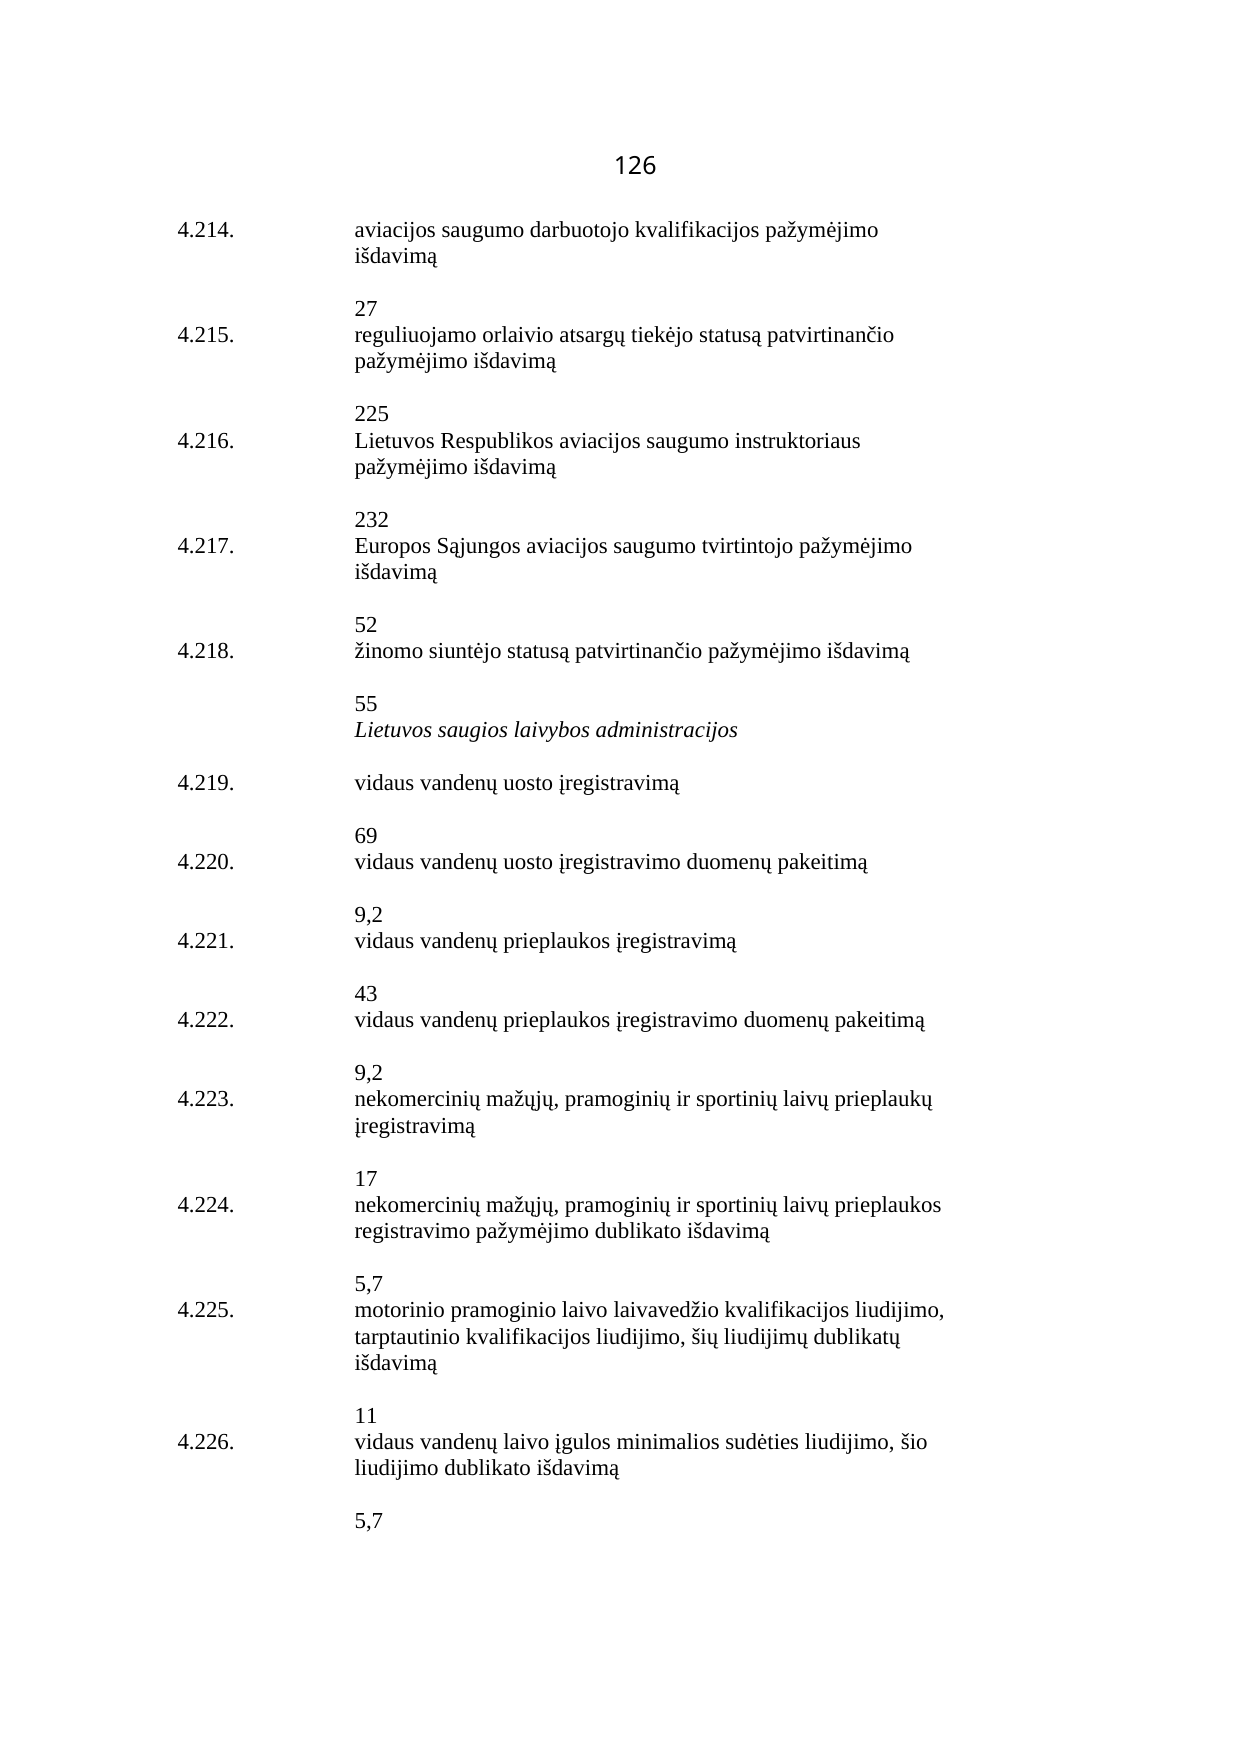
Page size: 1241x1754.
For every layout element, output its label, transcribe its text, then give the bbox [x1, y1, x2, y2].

text 4.215. reguliuojamo orlaivio atsargų tiekėjo statusą patvirtinančio [177, 321, 945, 348]
text 4.218. žinomo siuntėjo statusą patvirtinančio pažymėjimo išdavimą 55 [177, 637, 945, 717]
text išdavimą 11 [354, 1349, 945, 1428]
text įregistravimą 17 [354, 1112, 945, 1191]
text tarptautinio kvalifikacijos liudijimo, šių liudijimų dublikatų [354, 1323, 945, 1349]
text 4.220. vidaus vandenų uosto įregistravimo duomenų pakeitimą 9,2 [177, 848, 945, 927]
text išdavimą 52 [354, 558, 945, 637]
text 4.222. vidaus vandenų prieplaukos įregistravimo duomenų pakeitimą 9,2 [177, 1006, 945, 1086]
text 4.214. aviacijos saugumo darbuotojo kvalifikacijos pažymėjimo išdavimą 27 [177, 216, 945, 321]
text 4.216. Lietuvos Respublikos aviacijos saugumo instruktoriaus [177, 427, 945, 453]
text 4.217. Europos Sąjungos aviacijos saugumo tvirtintojo pažymėjimo [177, 532, 945, 558]
text 4.221. vidaus vandenų prieplaukos įregistravimą 43 [177, 927, 945, 1006]
text liudijimo dublikato išdavimą 5,7 [354, 1454, 945, 1533]
text pažymėjimo išdavimą 225 [354, 348, 945, 427]
text pažymėjimo išdavimą 232 [354, 453, 945, 532]
text 4.223. nekomercinių mažųjų, pramoginių ir sportinių laivų prieplaukų [177, 1086, 945, 1112]
text Lietuvos saugios laivybos administracijos [354, 717, 945, 769]
text 4.226. vidaus vandenų laivo įgulos minimalios sudėties liudijimo, šio [177, 1428, 945, 1454]
text 4.219. vidaus vandenų uosto įregistravimą 69 [177, 769, 945, 848]
text 4.225. motorinio pramoginio laivo laivavedžio kvalifikacijos liudijimo, [177, 1296, 945, 1323]
text 4.224. nekomercinių mažųjų, pramoginių ir sportinių laivų prieplaukos [177, 1191, 945, 1217]
text registravimo pažymėjimo dublikato išdavimą 5,7 [354, 1217, 945, 1296]
